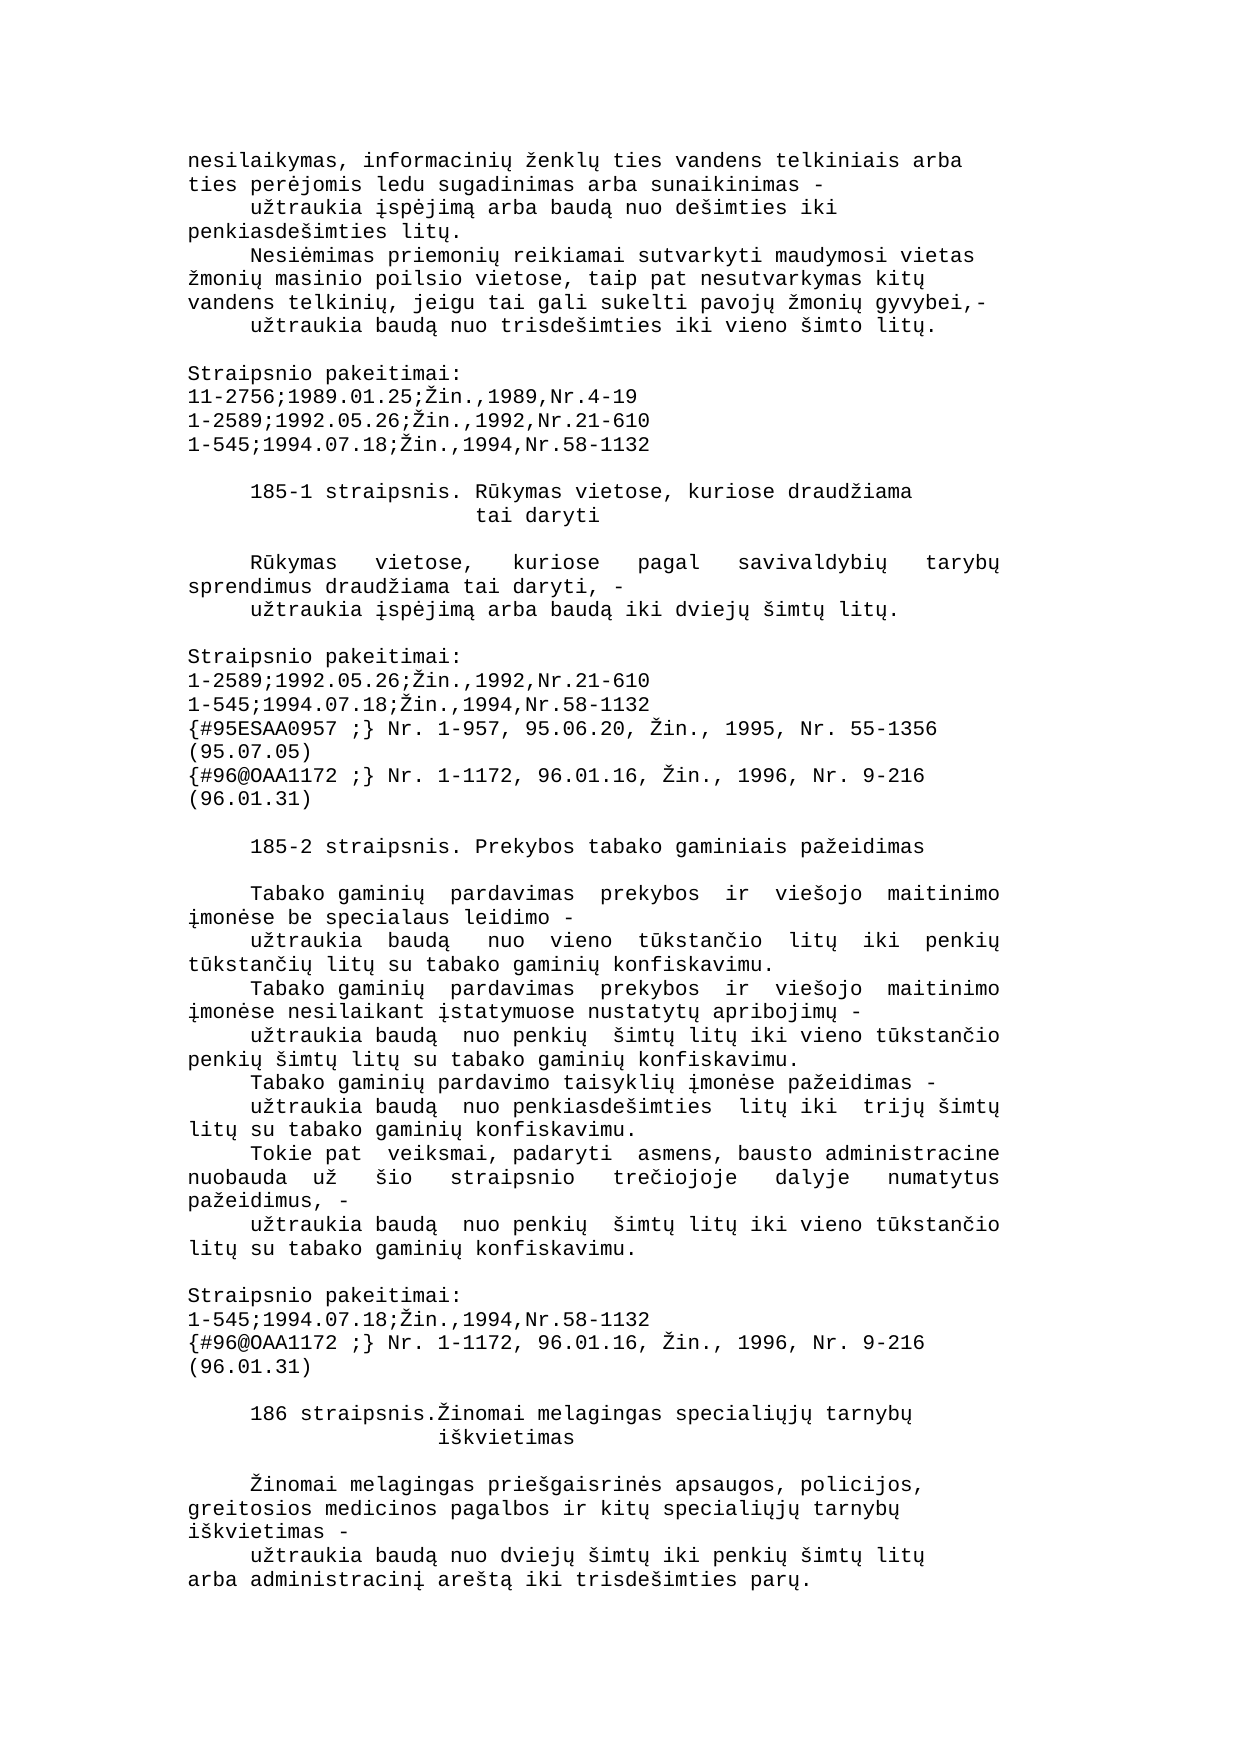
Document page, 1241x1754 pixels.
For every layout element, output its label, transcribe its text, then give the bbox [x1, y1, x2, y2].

text Žinomai melagingas priešgaisrinės apsaugos, policijos, [187, 1474, 1053, 1498]
text iškvietimas [187, 1427, 1053, 1451]
text arba administracinį areštą iki trisdešimties parų. [187, 1569, 1053, 1592]
text 1-2589;1992.05.26;Žin.,1992,Nr.21-610 [187, 410, 1053, 434]
text ties perėjomis ledu sugadinimas arba sunaikinimas - [187, 174, 1053, 197]
text žmonių masinio poilsio vietose, taip pat nesutvarkymas kitų [187, 268, 1053, 292]
text 1-2589;1992.05.26;Žin.,1992,Nr.21-610 [187, 670, 1053, 694]
text Straipsnio pakeitimai: [187, 1285, 1053, 1309]
text {#96@OAA1172 ;} Nr. 1-1172, 96.01.16, Žin., 1996, Nr. 9-216 (96.01.31) [187, 1332, 1053, 1379]
text penkiasdešimties litų. [187, 221, 1053, 244]
text Nesiėmimas priemonių reikiamai sutvarkyti maudymosi vietas [187, 244, 1053, 268]
text užtraukia baudą nuo penkių šimtų litų iki vieno tūkstančio [187, 1025, 1053, 1048]
text užtraukia baudą nuo vieno tūkstančio litų iki penkių [187, 930, 1053, 954]
text užtraukia įspėjimą arba baudą iki dviejų šimtų litų. [187, 599, 1053, 623]
text 185-2 straipsnis. Prekybos tabako gaminiais pažeidimas [187, 836, 1053, 859]
text užtraukia baudą nuo penkiasdešimties litų iki trijų šimtų [187, 1096, 1053, 1119]
text užtraukia baudą nuo penkių šimtų litų iki vieno tūkstančio [187, 1214, 1053, 1238]
text vandens telkinių, jeigu tai gali sukelti pavojų žmonių gyvybei,- [187, 292, 1053, 316]
text Tabako gaminių pardavimo taisyklių įmonėse pažeidimas - [187, 1072, 1053, 1096]
text Straipsnio pakeitimai: [187, 363, 1053, 386]
text Straipsnio pakeitimai: [187, 647, 1053, 670]
text 11-2756;1989.01.25;Žin.,1989,Nr.4-19 [187, 386, 1053, 410]
text {#96@OAA1172 ;} Nr. 1-1172, 96.01.16, Žin., 1996, Nr. 9-216 (96.01.31) [187, 765, 1053, 812]
text užtraukia baudą nuo dviejų šimtų iki penkių šimtų litų [187, 1545, 1053, 1569]
text Rūkymas vietose, kuriose pagal savivaldybių tarybų [187, 552, 1053, 576]
text tai daryti [187, 505, 1053, 528]
text užtraukia baudą nuo trisdešimties iki vieno šimto litų. [187, 316, 1053, 339]
text Tabako gaminių pardavimas prekybos ir viešojo maitinimo [187, 978, 1053, 1001]
text litų su tabako gaminių konfiskavimu. [187, 1119, 1053, 1143]
text 185-1 straipsnis. Rūkymas vietose, kuriose draudžiama [187, 481, 1053, 505]
text 186 straipsnis.Žinomai melagingas specialiųjų tarnybų [187, 1403, 1053, 1427]
text litų su tabako gaminių konfiskavimu. [187, 1238, 1053, 1261]
text tūkstančių litų su tabako gaminių konfiskavimu. [187, 954, 1053, 978]
text nuobauda už šio straipsnio trečiojoje dalyje numatytus [187, 1167, 1053, 1190]
text įmonėse nesilaikant įstatymuose nustatytų apribojimų - [187, 1001, 1053, 1025]
text {#95ESAA0957 ;} Nr. 1-957, 95.06.20, Žin., 1995, Nr. 55-1356 (95.07.05) [187, 717, 1053, 765]
text 1-545;1994.07.18;Žin.,1994,Nr.58-1132 [187, 1309, 1053, 1332]
text pažeidimus, - [187, 1190, 1053, 1214]
text sprendimus draudžiama tai daryti, - [187, 576, 1053, 599]
text penkių šimtų litų su tabako gaminių konfiskavimu. [187, 1048, 1053, 1072]
text Tabako gaminių pardavimas prekybos ir viešojo maitinimo [187, 883, 1053, 907]
text nesilaikymas, informacinių ženklų ties vandens telkiniais arba [187, 150, 1053, 174]
text 1-545;1994.07.18;Žin.,1994,Nr.58-1132 [187, 434, 1053, 457]
text greitosios medicinos pagalbos ir kitų specialiųjų tarnybų [187, 1498, 1053, 1521]
text įmonėse be specialaus leidimo - [187, 907, 1053, 930]
text iškvietimas - [187, 1521, 1053, 1545]
text Tokie pat veiksmai, padaryti asmens, bausto administracine [187, 1143, 1053, 1167]
text užtraukia įspėjimą arba baudą nuo dešimties iki [187, 197, 1053, 221]
text 1-545;1994.07.18;Žin.,1994,Nr.58-1132 [187, 694, 1053, 717]
